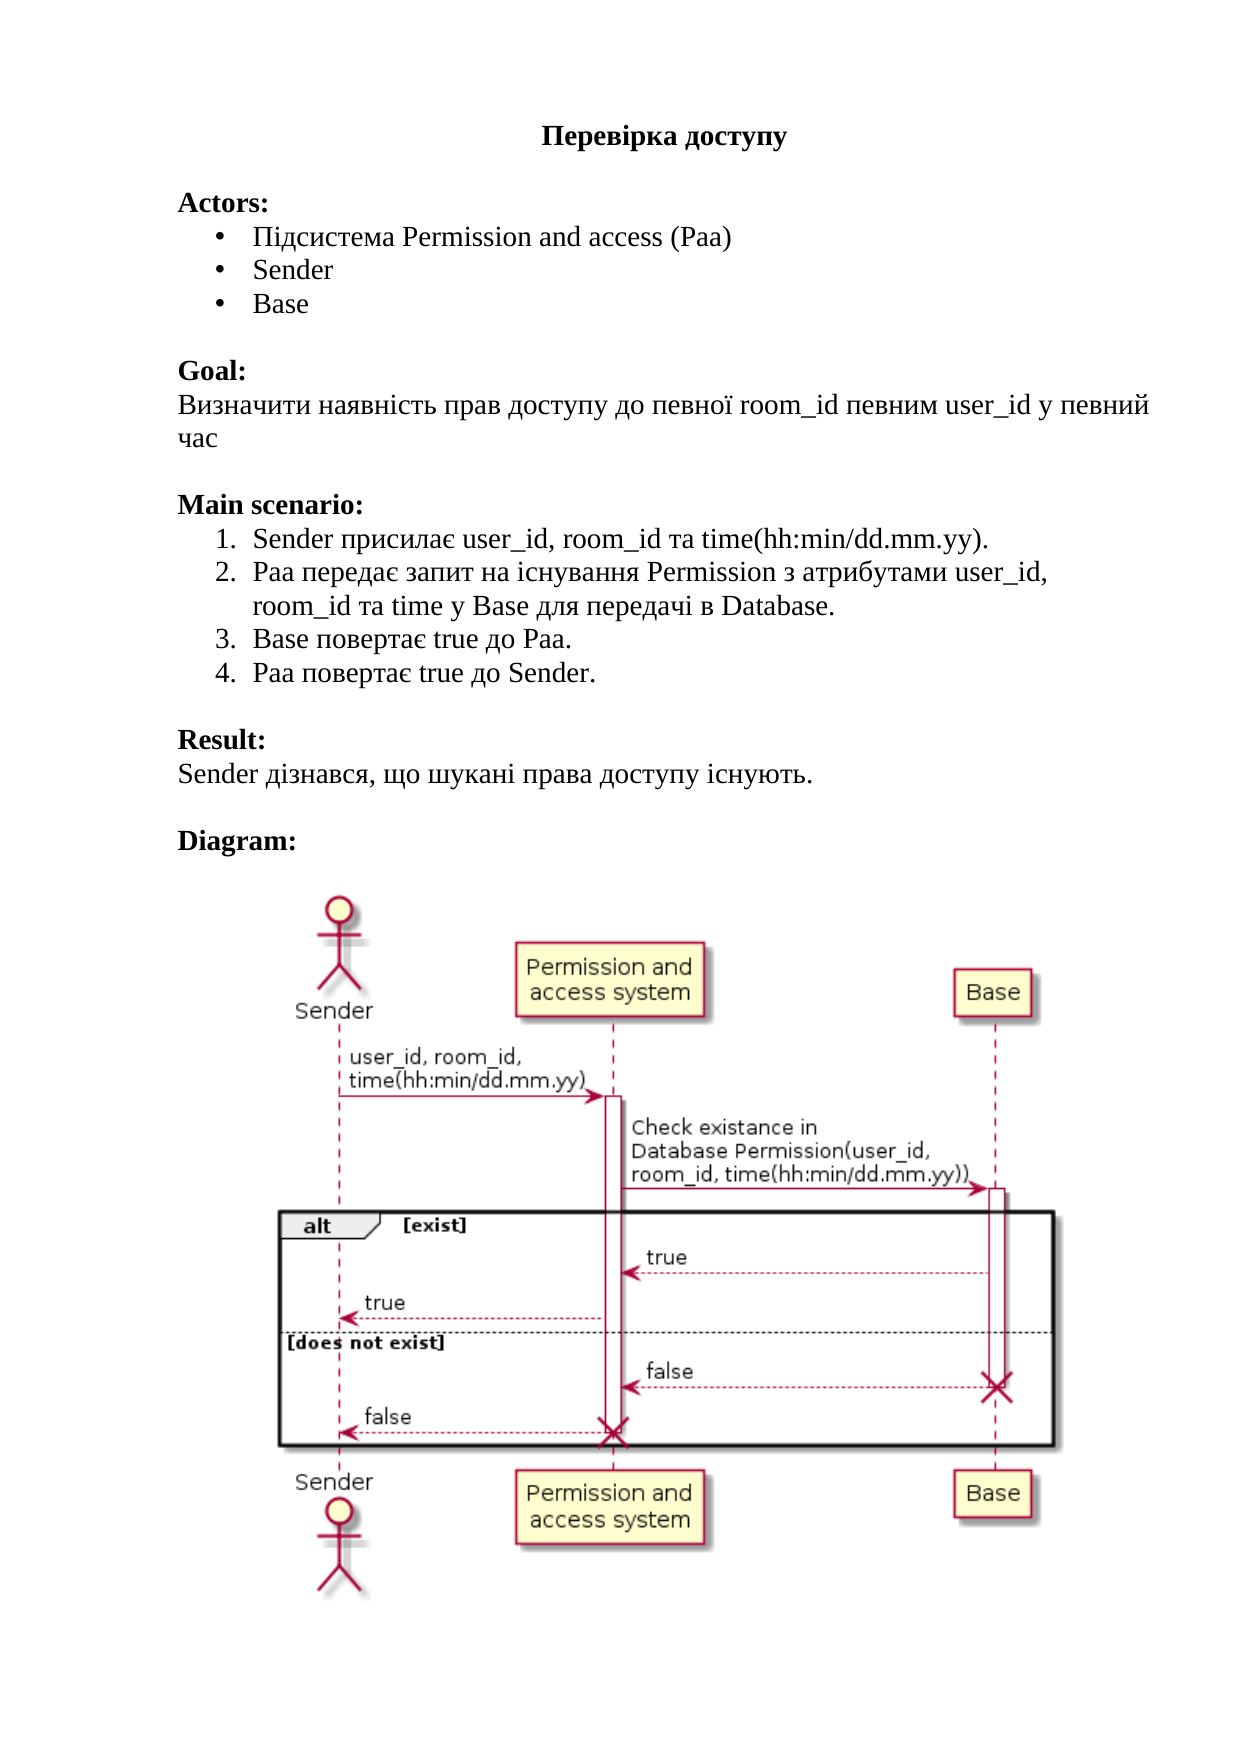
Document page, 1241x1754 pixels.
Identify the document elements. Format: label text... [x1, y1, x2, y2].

text Перевірка доступу [177, 118, 1152, 152]
text Diagram: [177, 823, 1152, 856]
text Визначити наявність прав доступу до певної room_id певним user_id у певний час [177, 387, 1152, 454]
text Goal: [177, 353, 1152, 387]
list Sender [215, 252, 1152, 286]
text Actors: [177, 185, 1152, 219]
list Підсистема Permission and access (Paa) [215, 219, 1152, 252]
list Base [215, 286, 1152, 320]
list Sender присилає user_id, room_id та time(hh:min/dd.mm.yy). [215, 521, 1152, 554]
text Sender дізнався, що шукані права доступу існують. [177, 756, 1152, 789]
list Base повертає true до Paa. [215, 622, 1152, 655]
text Result: [177, 722, 1152, 756]
text Main scenario: [177, 487, 1152, 521]
list Paa повертає true до Sender. [215, 655, 1152, 689]
picture [259, 890, 1069, 1606]
list Paa передає запит на існування Permission з атрибутами user_id, room_id та time у Base для передачі в Database. [215, 554, 1152, 622]
